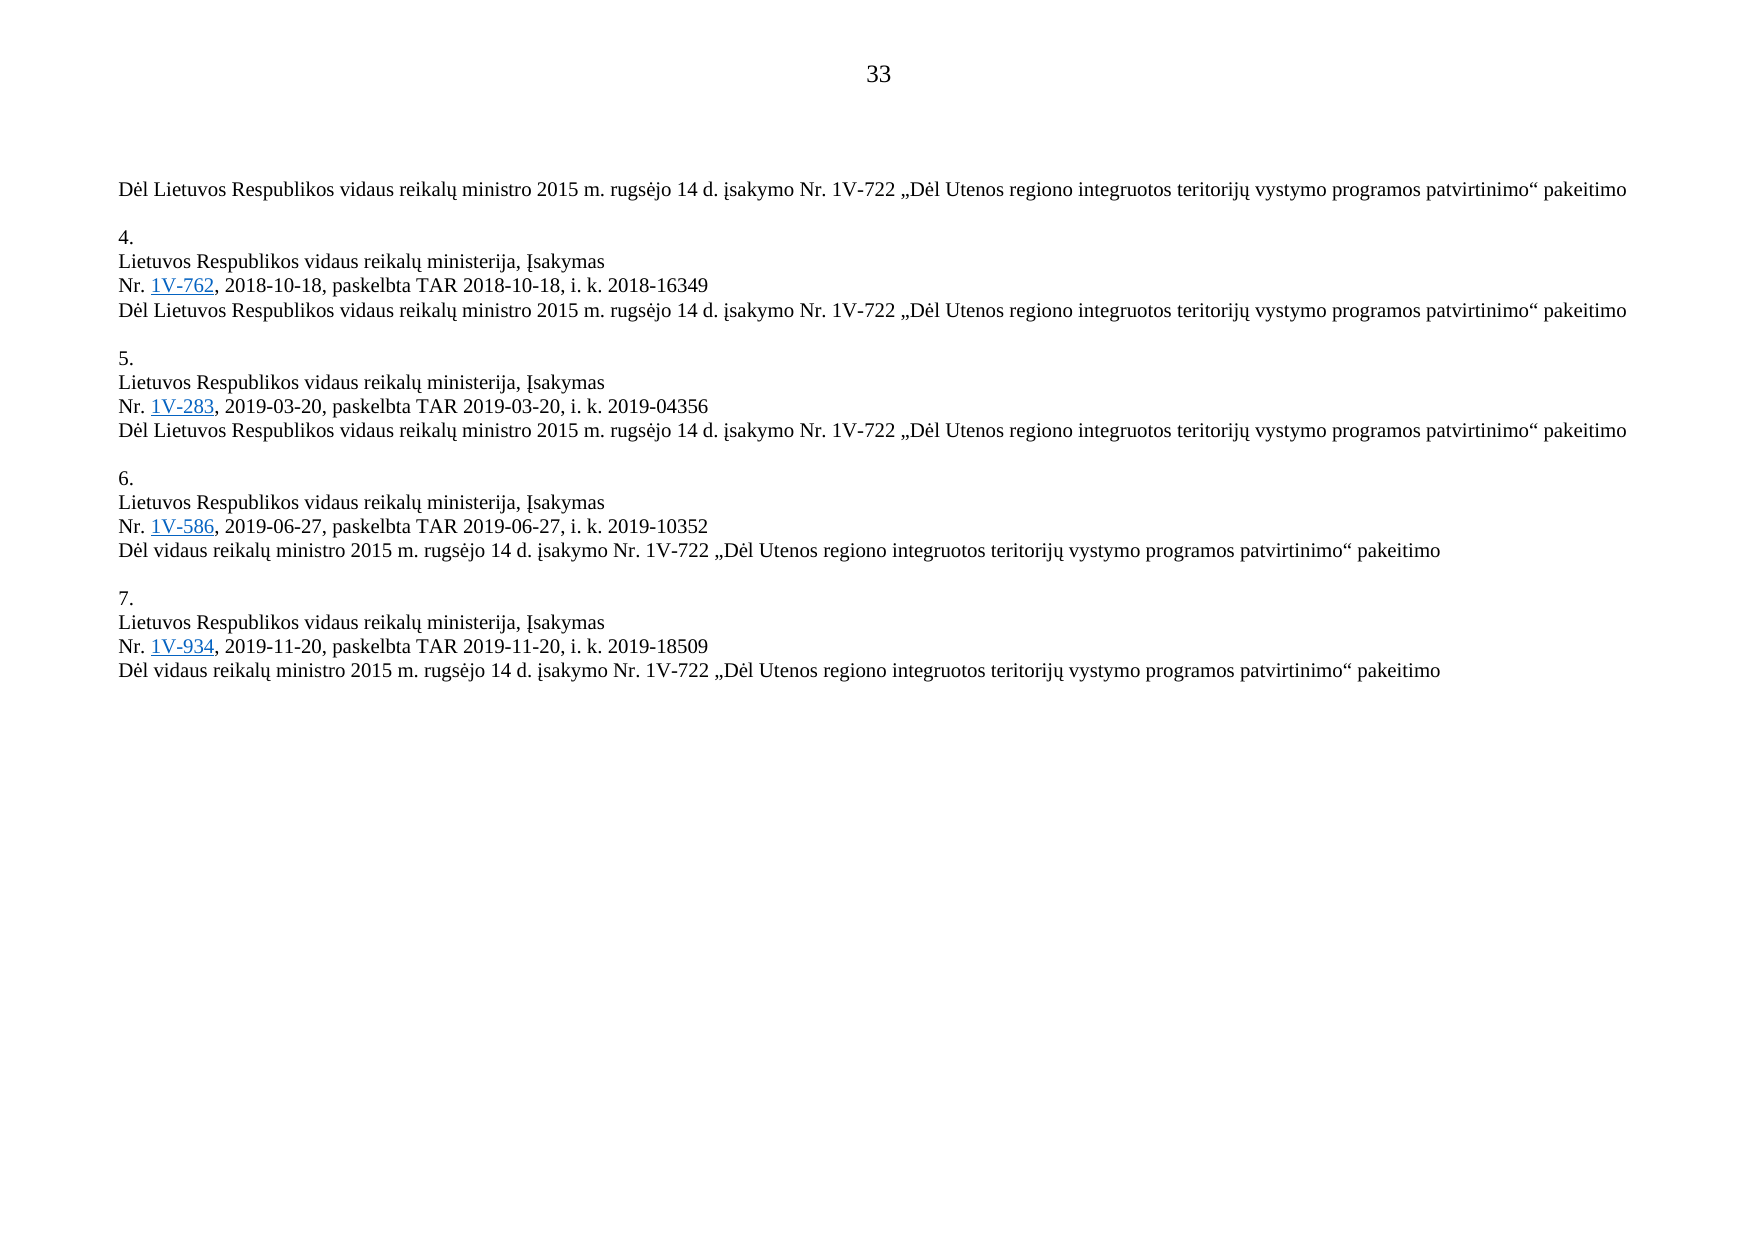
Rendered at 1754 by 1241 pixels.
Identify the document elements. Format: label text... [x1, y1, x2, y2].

text Lietuvos Respublikos vidaus reikalų ministerija, Įsakymas [118, 610, 1639, 634]
text Lietuvos Respublikos vidaus reikalų ministerija, Įsakymas [118, 370, 1639, 394]
text Lietuvos Respublikos vidaus reikalų ministerija, Įsakymas [118, 490, 1639, 514]
text 6. [118, 466, 1639, 490]
text Dėl Lietuvos Respublikos vidaus reikalų ministro 2015 m. rugsėjo 14 d. įsakymo Nr. 1V-722 „Dėl Utenos regiono integruotos teritorijų vystymo programos patvirtinimo“ pakeitimo [118, 418, 1639, 442]
text Dėl Lietuvos Respublikos vidaus reikalų ministro 2015 m. rugsėjo 14 d. įsakymo Nr. 1V-722 „Dėl Utenos regiono integruotos teritorijų vystymo programos patvirtinimo“ pakeitimo [118, 177, 1639, 201]
text Nr. 1V-762, 2018-10-18, paskelbta TAR 2018-10-18, i. k. 2018-16349 [118, 273, 1639, 297]
text Dėl Lietuvos Respublikos vidaus reikalų ministro 2015 m. rugsėjo 14 d. įsakymo Nr. 1V-722 „Dėl Utenos regiono integruotos teritorijų vystymo programos patvirtinimo“ pakeitimo [118, 297, 1639, 322]
text 5. [118, 346, 1639, 370]
text Lietuvos Respublikos vidaus reikalų ministerija, Įsakymas [118, 249, 1639, 273]
text Dėl vidaus reikalų ministro 2015 m. rugsėjo 14 d. įsakymo Nr. 1V-722 „Dėl Utenos regiono integruotos teritorijų vystymo programos patvirtinimo“ pakeitimo [118, 538, 1639, 562]
text Nr. 1V-586, 2019-06-27, paskelbta TAR 2019-06-27, i. k. 2019-10352 [118, 514, 1639, 538]
text 4. [118, 225, 1639, 249]
text Nr. 1V-283, 2019-03-20, paskelbta TAR 2019-03-20, i. k. 2019-04356 [118, 394, 1639, 418]
text Nr. 1V-934, 2019-11-20, paskelbta TAR 2019-11-20, i. k. 2019-18509 [118, 634, 1639, 658]
text Dėl vidaus reikalų ministro 2015 m. rugsėjo 14 d. įsakymo Nr. 1V-722 „Dėl Utenos regiono integruotos teritorijų vystymo programos patvirtinimo“ pakeitimo [118, 658, 1639, 682]
text 7. [118, 586, 1639, 610]
